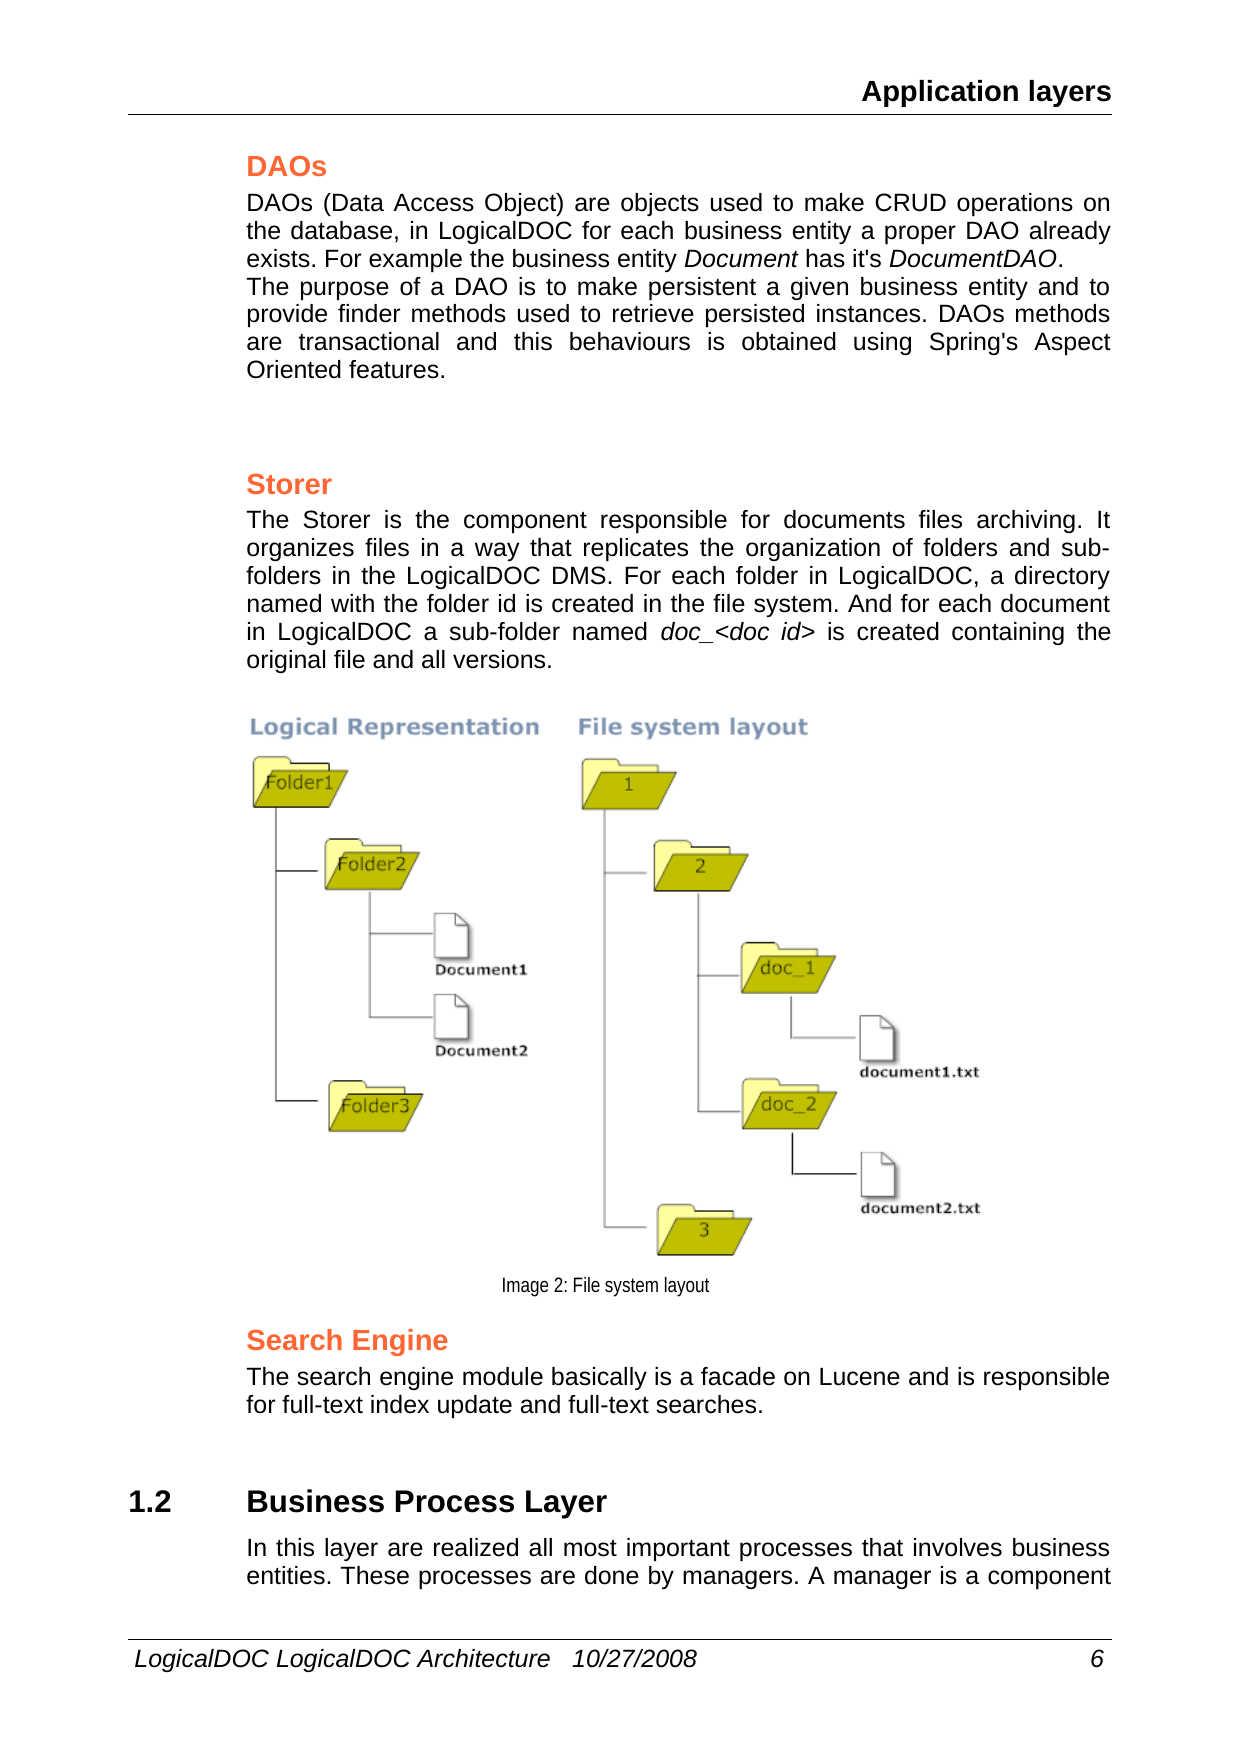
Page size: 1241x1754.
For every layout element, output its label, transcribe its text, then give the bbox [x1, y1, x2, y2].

subtitle DAOs [246, 150, 1112, 183]
subtitle Search Engine [246, 1324, 1112, 1357]
text The search engine module basically is a facade on Lucene and is responsible for full-text index update and full-text searches. [246, 1363, 1112, 1419]
picture [242, 708, 999, 1273]
subtitle Business Process Layer [128, 1484, 1112, 1519]
text The Storer is the component responsible for documents files archiving. It organizes files in a way that replicates the organization of folders and sub-folders in the LogicalDOC DMS. For each folder in LogicalDOC, a directory named with the folder id is created in the file system. And for each document in LogicalDOC a sub-folder named doc_<doc id> is created containing the original file and all versions. [246, 506, 1112, 674]
text In this layer are realized all most important processes that involves business entities. These processes are done by managers. A manager is a component [246, 1534, 1112, 1590]
text DAOs (Data Access Object) are objects used to make CRUD operations on the database, in LogicalDOC for each business entity a proper DAO already exists. For example the business entity Document has it's DocumentDAO. [246, 188, 1112, 272]
text The purpose of a DAO is to make persistent a given business entity and to provide finder methods used to retrieve persisted instances. DAOs methods are transactional and this behaviours is obtained using Spring's Aspect Oriented features. [246, 272, 1112, 384]
text Image 2: File system layout [242, 1273, 969, 1296]
subtitle Storer [246, 468, 1112, 500]
